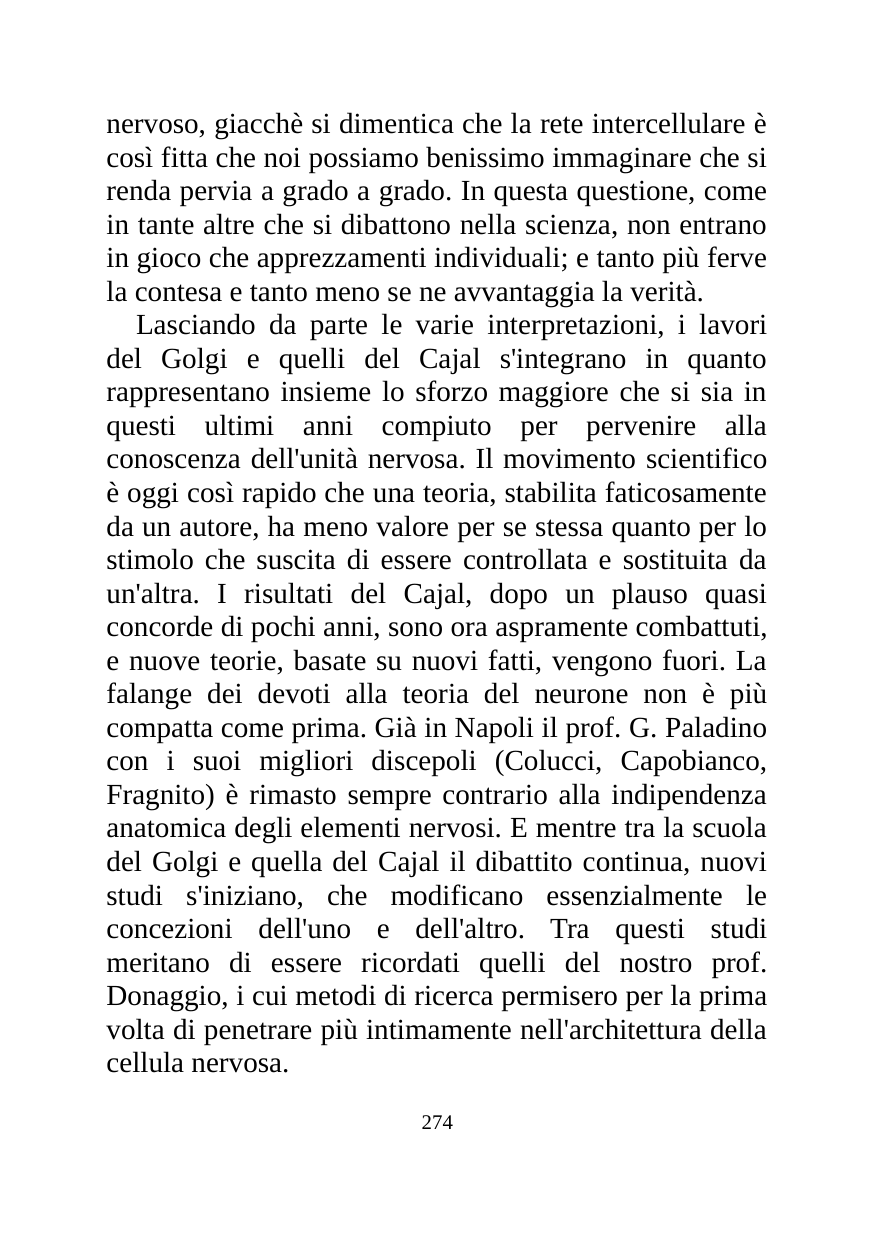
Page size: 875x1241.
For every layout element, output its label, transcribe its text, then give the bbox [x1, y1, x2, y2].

text Lasciando da parte le varie interpretazioni, i lavori del Golgi e quelli del Cajal s'integrano in quanto rappresentano insieme lo sforzo maggiore che si sia in questi ultimi anni compiuto per pervenire alla conoscenza dell'unità nervosa. Il movimento scientifico è oggi così rapido che una teoria, stabilita faticosamente da un autore, ha meno valore per se stessa quanto per lo stimolo che suscita di essere controllata e sostituita da un'altra. I risultati del Cajal, dopo un plauso quasi concorde di pochi anni, sono ora aspramente combattuti, e nuove teorie, basate su nuovi fatti, vengono fuori. La falange dei devoti alla teoria del neurone non è più compatta come prima. Già in Napoli il prof. G. Paladino con i suoi migliori discepoli (Colucci, Capobianco, Fragnito) è rimasto sempre contrario alla indipendenza anatomica degli elementi nervosi. E mentre tra la scuola del Golgi e quella del Cajal il dibattito continua, nuovi studi s'iniziano, che modificano essenzialmente le concezioni dell'uno e dell'altro. Tra questi studi meritano di essere ricordati quelli del nostro prof. Donaggio, i cui metodi di ricerca permisero per la prima volta di penetrare più intimamente nell'architettura della cellula nervosa. [106, 307, 768, 1079]
text nervoso, giacchè si dimentica che la rete intercellulare è così fitta che noi possiamo benissimo immaginare che si renda pervia a grado a grado. In questa questione, come in tante altre che si dibattono nella scienza, non entrano in gioco che apprezzamenti individuali; e tanto più ferve la contesa e tanto meno se ne avvantaggia la verità. [106, 106, 768, 307]
